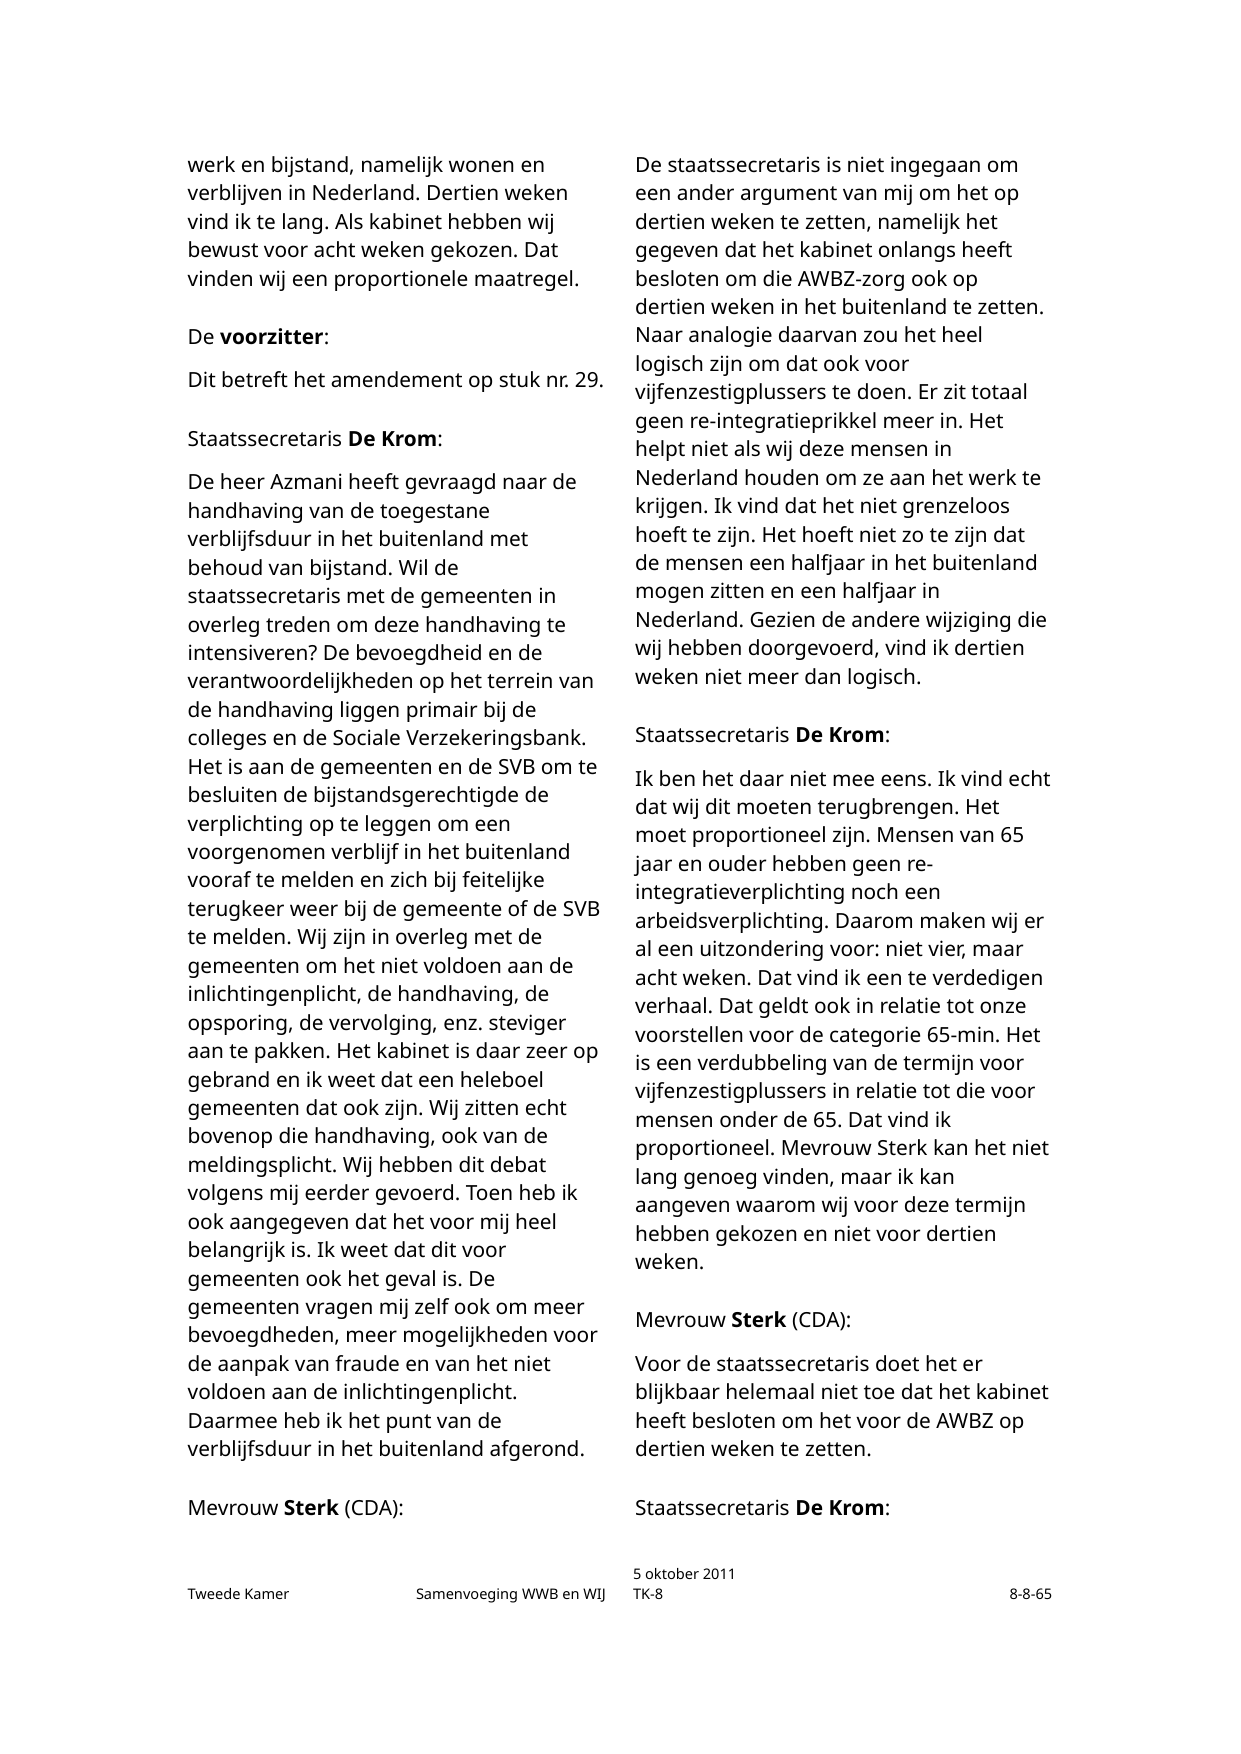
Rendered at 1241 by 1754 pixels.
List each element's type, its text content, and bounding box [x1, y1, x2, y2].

text Mevrouw Sterk (CDA): [187, 1493, 605, 1521]
text Dit betreft het amendement op stuk nr. 29. [187, 366, 605, 394]
text werk en bijstand, namelijk wonen en verblijven in Nederland. Dertien weken vind ik te lang. Als kabinet hebben wij bewust voor acht weken gekozen. Dat vinden wij een proportionele maatregel. [187, 150, 605, 292]
text Mevrouw Sterk (CDA): [635, 1306, 1053, 1334]
text De staatssecretaris is niet ingegaan om een ander argument van mij om het op dertien weken te zetten, namelijk het gegeven dat het kabinet onlangs heeft besloten om die AWBZ-zorg ook op dertien weken in het buitenland te zetten. Naar analogie daarvan zou het heel logisch zijn om dat ook voor vijfenzestigplussers te doen. Er zit totaal geen re-integratieprikkel meer in. Het helpt niet als wij deze mensen in Nederland houden om ze aan het werk te krijgen. Ik vind dat het niet grenzeloos hoeft te zijn. Het hoeft niet zo te zijn dat de mensen een halfjaar in het buitenland mogen zitten en een halfjaar in Nederland. Gezien de andere wijziging die wij hebben doorgevoerd, vind ik dertien weken niet meer dan logisch. [635, 150, 1053, 690]
text Staatssecretaris De Krom: [635, 720, 1053, 749]
text Ik ben het daar niet mee eens. Ik vind echt dat wij dit moeten terugbrengen. Het moet proportioneel zijn. Mensen van 65 jaar en ouder hebben geen re-integratieverplichting noch een arbeidsverplichting. Daarom maken wij er al een uitzondering voor: niet vier, maar acht weken. Dat vind ik een te verdedigen verhaal. Dat geldt ook in relatie tot onze voorstellen voor de categorie 65-min. Het is een verdubbeling van de termijn voor vijfenzestigplussers in relatie tot die voor mensen onder de 65. Dat vind ik proportioneel. Mevrouw Sterk kan het niet lang genoeg vinden, maar ik kan aangeven waarom wij voor deze termijn hebben gekozen en niet voor dertien weken. [635, 764, 1053, 1276]
text Staatssecretaris De Krom: [635, 1493, 1053, 1521]
text De voorzitter: [187, 322, 605, 351]
text Daarmee heb ik het punt van de verblijfsduur in het buitenland afgerond. [187, 1406, 605, 1463]
text Voor de staatssecretaris doet het er blijkbaar helemaal niet toe dat het kabinet heeft besloten om het voor de AWBZ op dertien weken te zetten. [635, 1349, 1053, 1463]
text De heer Azmani heeft gevraagd naar de handhaving van de toegestane verblijfsduur in het buitenland met behoud van bijstand. Wil de staatssecretaris met de gemeenten in overleg treden om deze handhaving te intensiveren? De bevoegdheid en de verantwoordelijkheden op het terrein van de handhaving liggen primair bij de colleges en de Sociale Verzekeringsbank. Het is aan de gemeenten en de SVB om te besluiten de bijstandsgerechtigde de verplichting op te leggen om een voorgenomen verblijf in het buitenland vooraf te melden en zich bij feitelijke terugkeer weer bij de gemeente of de SVB te melden. Wij zijn in overleg met de gemeenten om het niet voldoen aan de inlichtingenplicht, de handhaving, de opsporing, de vervolging, enz. steviger aan te pakken. Het kabinet is daar zeer op gebrand en ik weet dat een heleboel gemeenten dat ook zijn. Wij zitten echt bovenop die handhaving, ook van de meldingsplicht. Wij hebben dit debat volgens mij eerder gevoerd. Toen heb ik ook aangegeven dat het voor mij heel belangrijk is. Ik weet dat dit voor gemeenten ook het geval is. De gemeenten vragen mij zelf ook om meer bevoegdheden, meer mogelijkheden voor de aanpak van fraude en van het niet voldoen aan de inlichtingenplicht. [187, 467, 605, 1406]
text Staatssecretaris De Krom: [187, 424, 605, 452]
